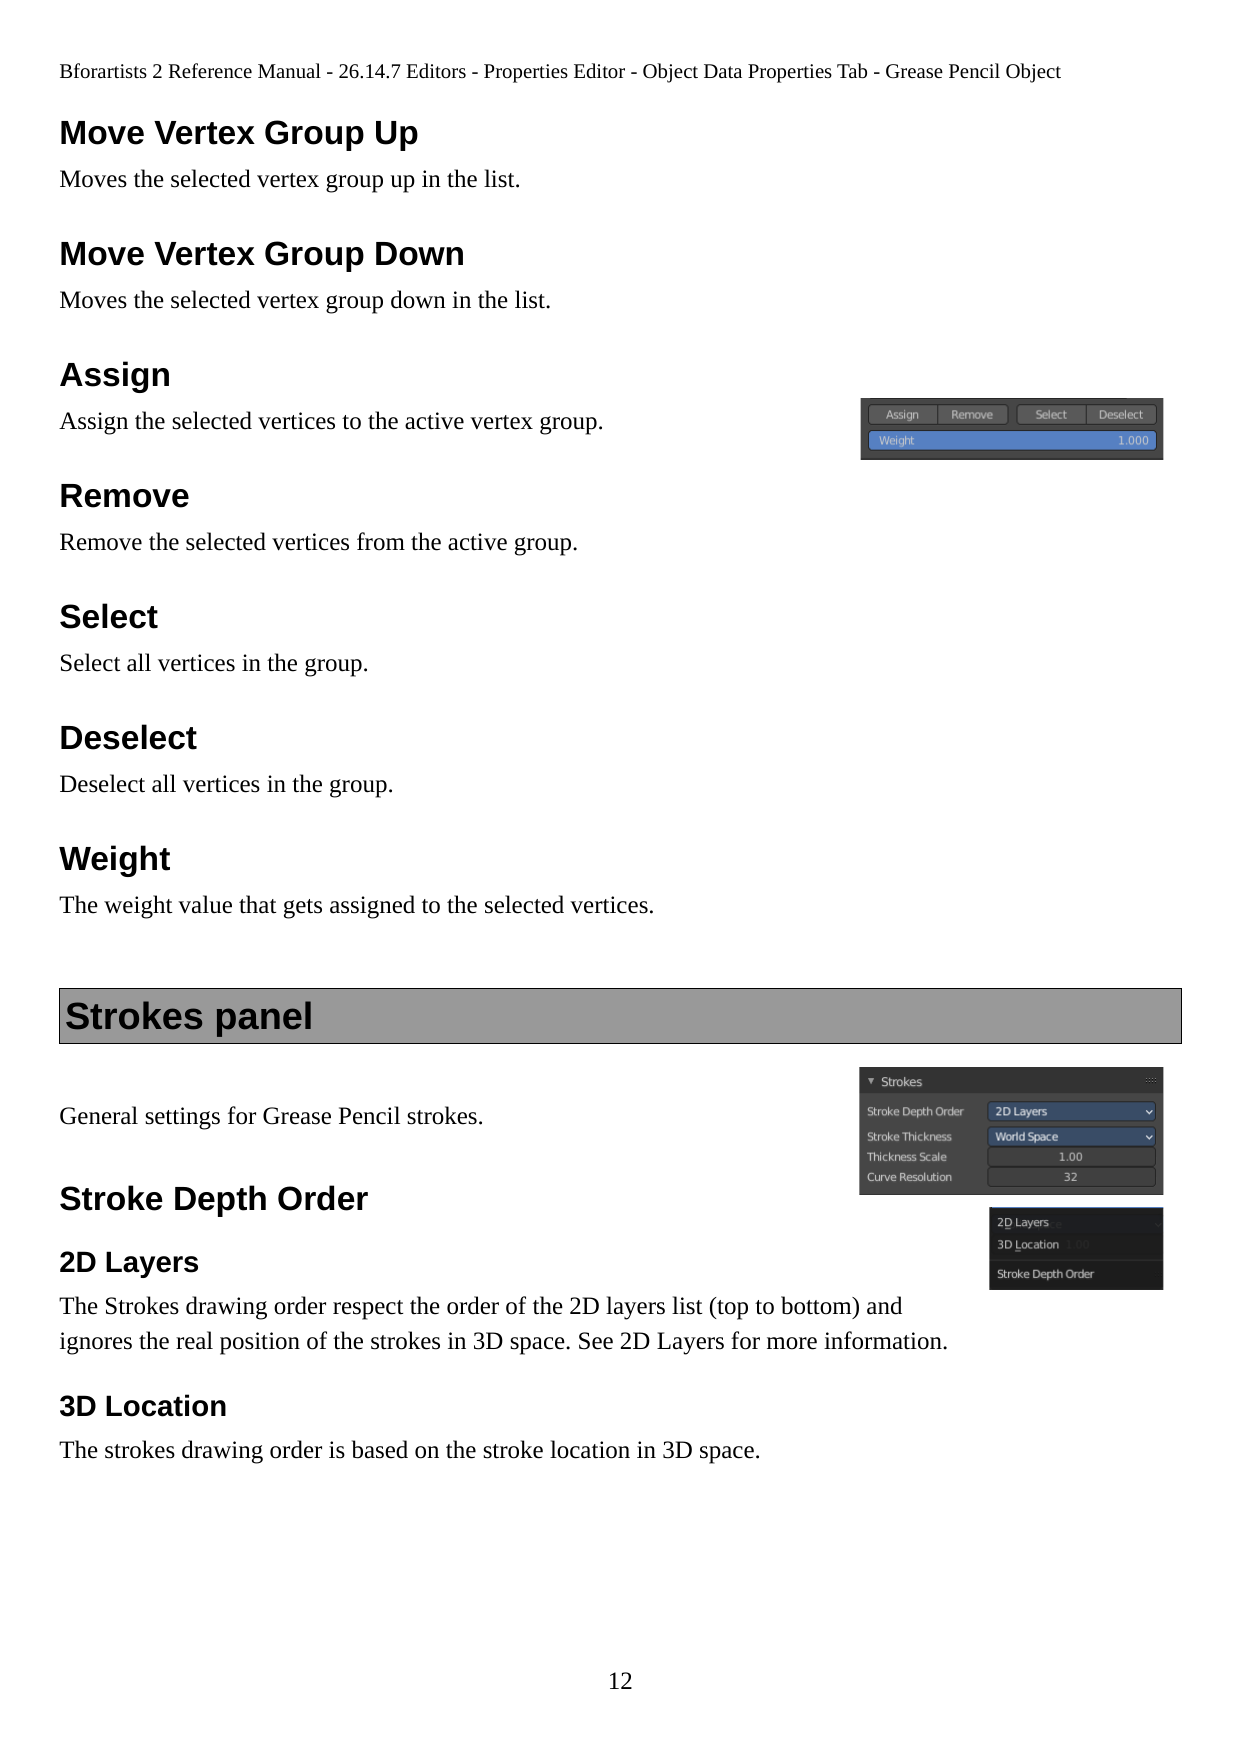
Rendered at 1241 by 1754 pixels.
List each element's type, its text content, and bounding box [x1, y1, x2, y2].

picture [859, 1067, 1164, 1195]
table_header Strokes panel [60, 989, 1181, 1043]
subtitle Deselect [59, 718, 1181, 756]
text Moves the selected vertex group up in the list. [59, 164, 1181, 192]
subtitle Assign [59, 355, 1181, 393]
text Assign the selected vertices to the active vertex group. [59, 406, 860, 434]
subtitle Stroke Depth Order [59, 1179, 1181, 1218]
subtitle [1164, 1245, 1181, 1279]
subtitle 3D Location [59, 1389, 1181, 1423]
subtitle 2D Layers [59, 1245, 989, 1279]
text The weight value that gets assigned to the selected vertices. [59, 890, 1181, 919]
subtitle Weight [59, 839, 1181, 877]
text The Strokes drawing order respect the order of the 2D layers list (top to bottom) and ignores the real position of the strokes in 3D space. See 2D Layers for more information. [59, 1291, 1181, 1354]
subtitle Remove [59, 476, 1181, 514]
picture [860, 398, 1164, 460]
subtitle Select [59, 597, 1181, 635]
text Remove the selected vertices from the active group. [59, 527, 1181, 556]
text Moves the selected vertex group down in the list. [59, 285, 1181, 313]
subtitle Move Vertex Group Up [59, 113, 1181, 151]
text General settings for Grease Pencil strokes. [59, 1101, 859, 1130]
text Deselect all vertices in the group. [59, 769, 1181, 798]
subtitle Move Vertex Group Down [59, 234, 1181, 272]
text Select all vertices in the group. [59, 648, 1181, 677]
picture [989, 1207, 1164, 1290]
text The strokes drawing order is based on the stroke location in 3D space. [59, 1436, 1181, 1464]
